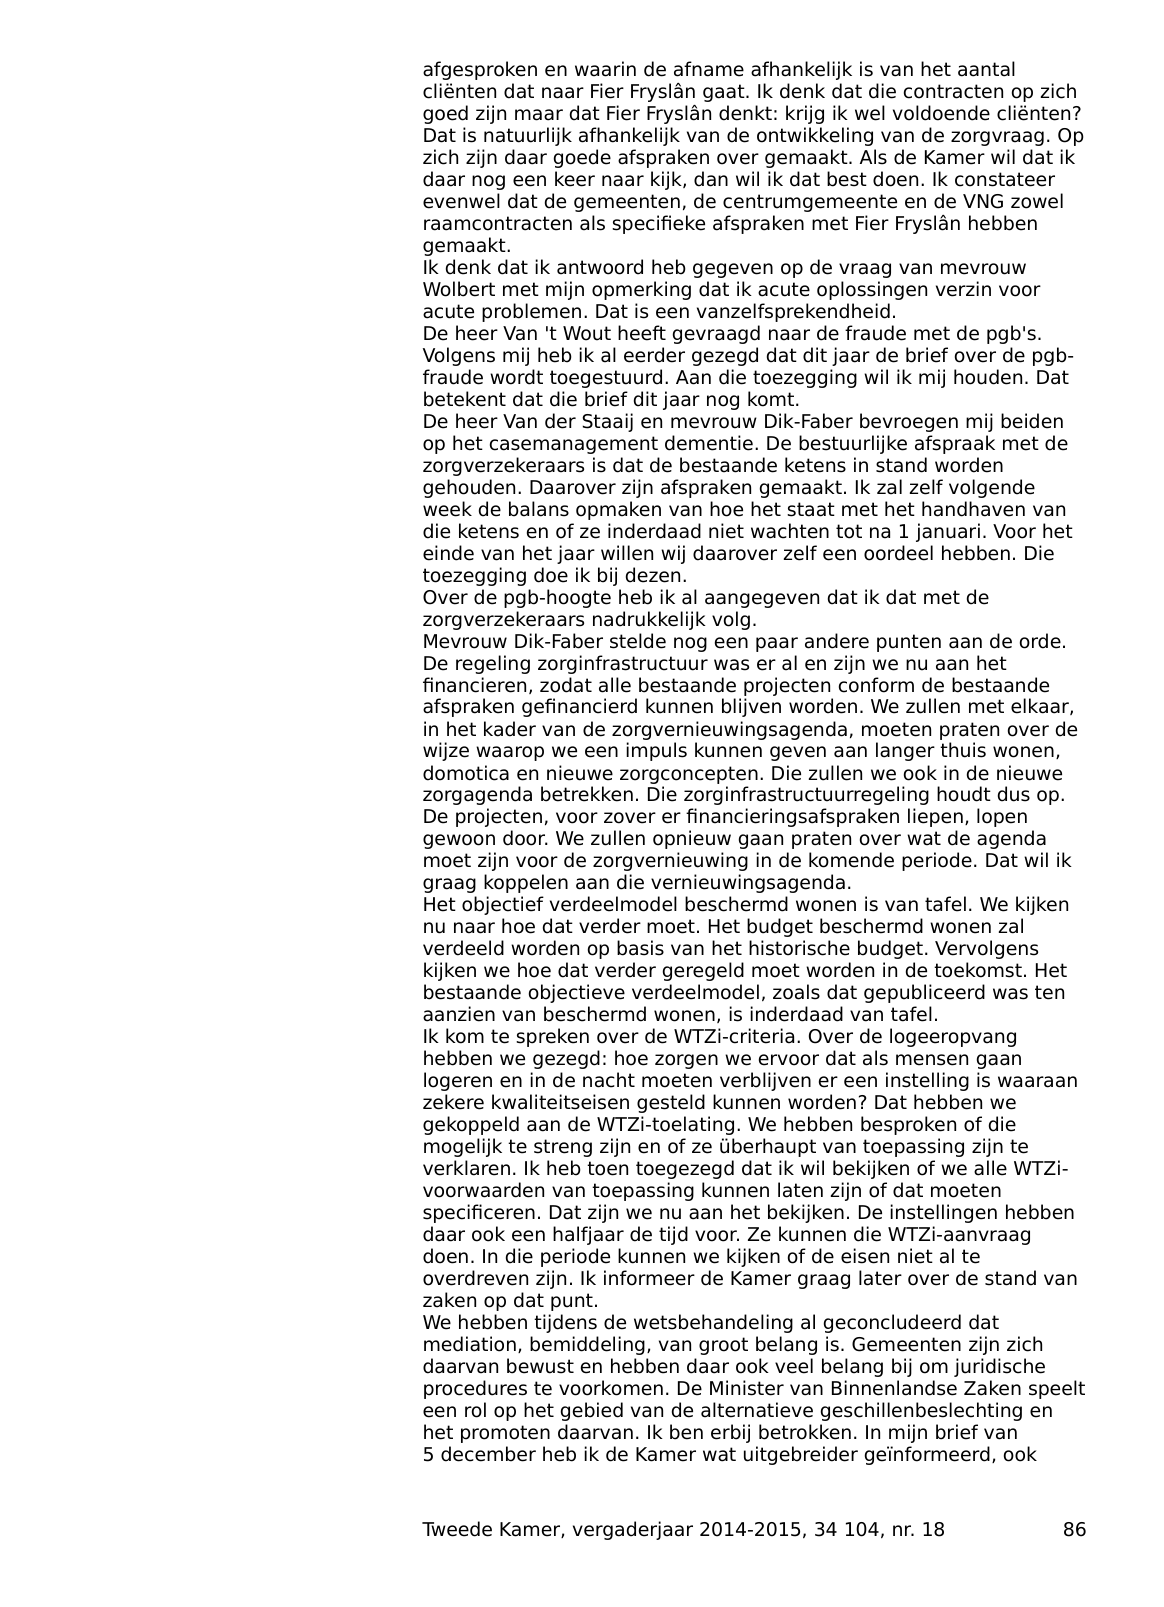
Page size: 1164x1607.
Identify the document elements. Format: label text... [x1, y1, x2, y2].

text Over de pgb-hoogte heb ik al aangegeven dat ik dat met de zorgverzekeraars nadrukkelijk volg. [422, 587, 1087, 631]
text Ik kom te spreken over de WTZi-criteria. Over de logeeropvang hebben we gezegd: hoe zorgen we ervoor dat als mensen gaan logeren en in de nacht moeten verblijven er een instelling is waaraan zekere kwaliteitseisen gesteld kunnen worden? Dat hebben we gekoppeld aan de WTZi-toelating. We hebben besproken of die mogelijk te streng zijn en of ze überhaupt van toepassing zijn te verklaren. Ik heb toen toegezegd dat ik wil bekijken of we alle WTZi-voorwaarden van toepassing kunnen laten zijn of dat moeten specificeren. Dat zijn we nu aan het bekijken. De instellingen hebben daar ook een halfjaar de tijd voor. Ze kunnen die WTZi-aanvraag doen. In die periode kunnen we kijken of de eisen niet al te overdreven zijn. Ik informeer de Kamer graag later over de stand van zaken op dat punt. [422, 1026, 1087, 1312]
text De heer Van 't Wout heeft gevraagd naar de fraude met de pgb's. Volgens mij heb ik al eerder gezegd dat dit jaar de brief over de pgb-fraude wordt toegestuurd. Aan die toezegging wil ik mij houden. Dat betekent dat die brief dit jaar nog komt. [422, 323, 1087, 411]
text Mevrouw Dik-Faber stelde nog een paar andere punten aan de orde. De regeling zorginfrastructuur was er al en zijn we nu aan het financieren, zodat alle bestaande projecten conform de bestaande afspraken gefinancierd kunnen blijven worden. We zullen met elkaar, in het kader van de zorgvernieuwingsagenda, moeten praten over de wijze waarop we een impuls kunnen geven aan langer thuis wonen, domotica en nieuwe zorgconcepten. Die zullen we ook in de nieuwe zorgagenda betrekken. Die zorginfrastructuurregeling houdt dus op. De projecten, voor zover er financieringsafspraken liepen, lopen gewoon door. We zullen opnieuw gaan praten over wat de agenda moet zijn voor de zorgvernieuwing in de komende periode. Dat wil ik graag koppelen aan die vernieuwingsagenda. [422, 631, 1087, 894]
text We hebben tijdens de wetsbehandeling al geconcludeerd dat mediation, bemiddeling, van groot belang is. Gemeenten zijn zich daarvan bewust en hebben daar ook veel belang bij om juridische procedures te voorkomen. De Minister van Binnenlandse Zaken speelt een rol op het gebied van de alternatieve geschillenbeslechting en het promoten daarvan. Ik ben erbij betrokken. In mijn brief van 5 december heb ik de Kamer wat uitgebreider geïnformeerd, ook [422, 1312, 1087, 1466]
text Ik denk dat ik antwoord heb gegeven op de vraag van mevrouw Wolbert met mijn opmerking dat ik acute oplossingen verzin voor acute problemen. Dat is een vanzelfsprekendheid. [422, 257, 1087, 323]
text afgesproken en waarin de afname afhankelijk is van het aantal cliënten dat naar Fier Fryslân gaat. Ik denk dat die contracten op zich goed zijn maar dat Fier Fryslân denkt: krijg ik wel voldoende cliënten? Dat is natuurlijk afhankelijk van de ontwikkeling van de zorgvraag. Op zich zijn daar goede afspraken over gemaakt. Als de Kamer wil dat ik daar nog een keer naar kijk, dan wil ik dat best doen. Ik constateer evenwel dat de gemeenten, de centrumgemeente en de VNG zowel raamcontracten als specifieke afspraken met Fier Fryslân hebben gemaakt. [422, 59, 1087, 257]
text Het objectief verdeelmodel beschermd wonen is van tafel. We kijken nu naar hoe dat verder moet. Het budget beschermd wonen zal verdeeld worden op basis van het historische budget. Vervolgens kijken we hoe dat verder geregeld moet worden in de toekomst. Het bestaande objectieve verdeelmodel, zoals dat gepubliceerd was ten aanzien van beschermd wonen, is inderdaad van tafel. [422, 894, 1087, 1026]
text De heer Van der Staaij en mevrouw Dik-Faber bevroegen mij beiden op het casemanagement dementie. De bestuurlijke afspraak met de zorgverzekeraars is dat de bestaande ketens in stand worden gehouden. Daarover zijn afspraken gemaakt. Ik zal zelf volgende week de balans opmaken van hoe het staat met het handhaven van die ketens en of ze inderdaad niet wachten tot na 1 januari. Voor het einde van het jaar willen wij daarover zelf een oordeel hebben. Die toezegging doe ik bij dezen. [422, 411, 1087, 587]
